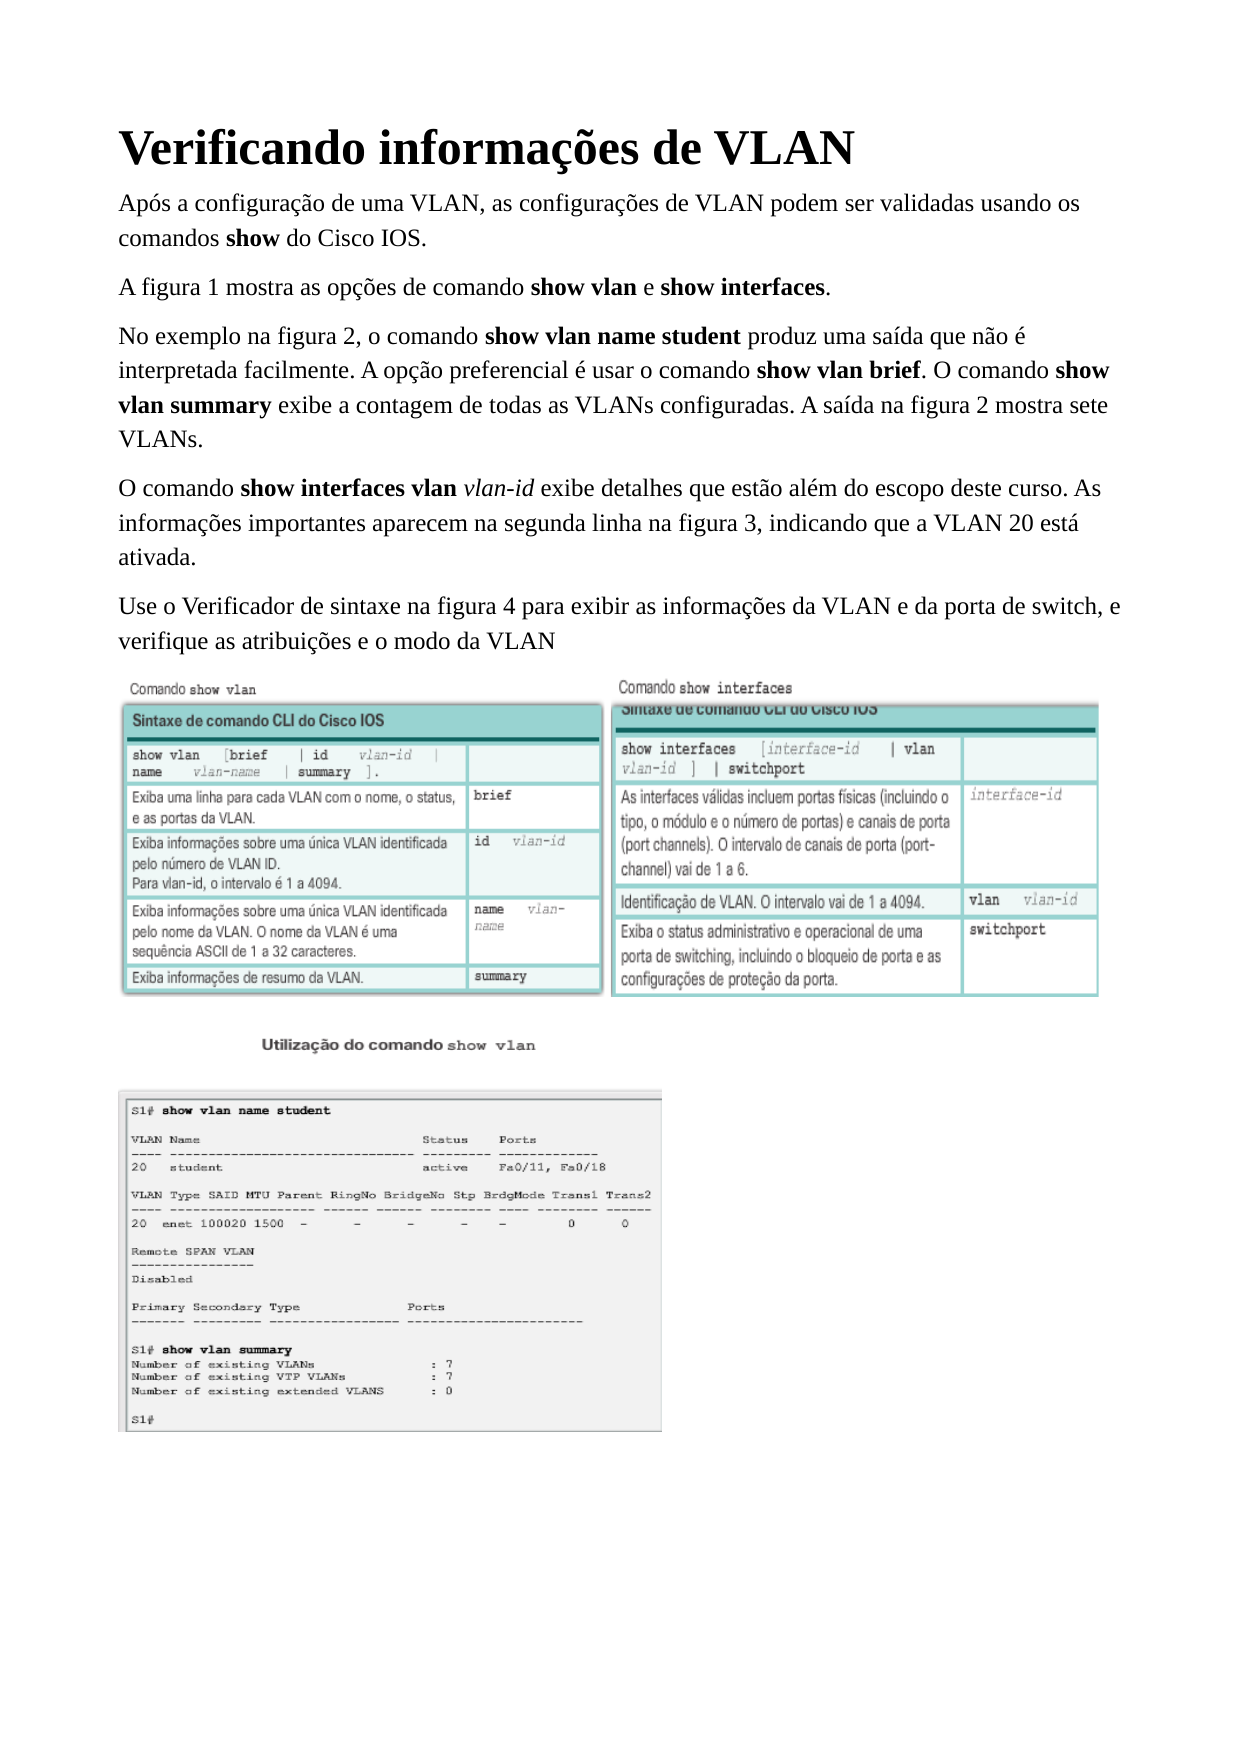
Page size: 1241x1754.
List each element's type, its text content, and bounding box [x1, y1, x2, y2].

text O comando show interfaces vlan vlan-id exibe detalhes que estão além do escopo deste curso. As informações importantes aparecem na segunda linha na figura 3, indicando que a VLAN 20 está ativada. [118, 473, 1122, 571]
text Após a configuração de uma VLAN, as configurações de VLAN podem ser validadas usando os comandos show do Cisco IOS. [118, 188, 1122, 251]
text Use o Verificador de sintaxe na figura 4 para exibir as informações da VLAN e da porta de switch, e verifique as atribuições e o modo da VLAN [118, 591, 1122, 654]
picture [610, 674, 1099, 997]
subtitle Verificando informações de VLAN [118, 118, 1122, 176]
picture [118, 1031, 662, 1432]
text No exemplo na figura 2, o comando show vlan name student produz uma saída que não é interpretada facilmente. A opção preferencial é usar o comando show vlan brief. O comando show vlan summary exibe a contagem de todas as VLANs configuradas. A saída na figura 2 mostra sete VLANs. [118, 321, 1122, 453]
text A figura 1 mostra as opções de comando show vlan e show interfaces. [118, 272, 1122, 300]
picture [118, 676, 605, 997]
